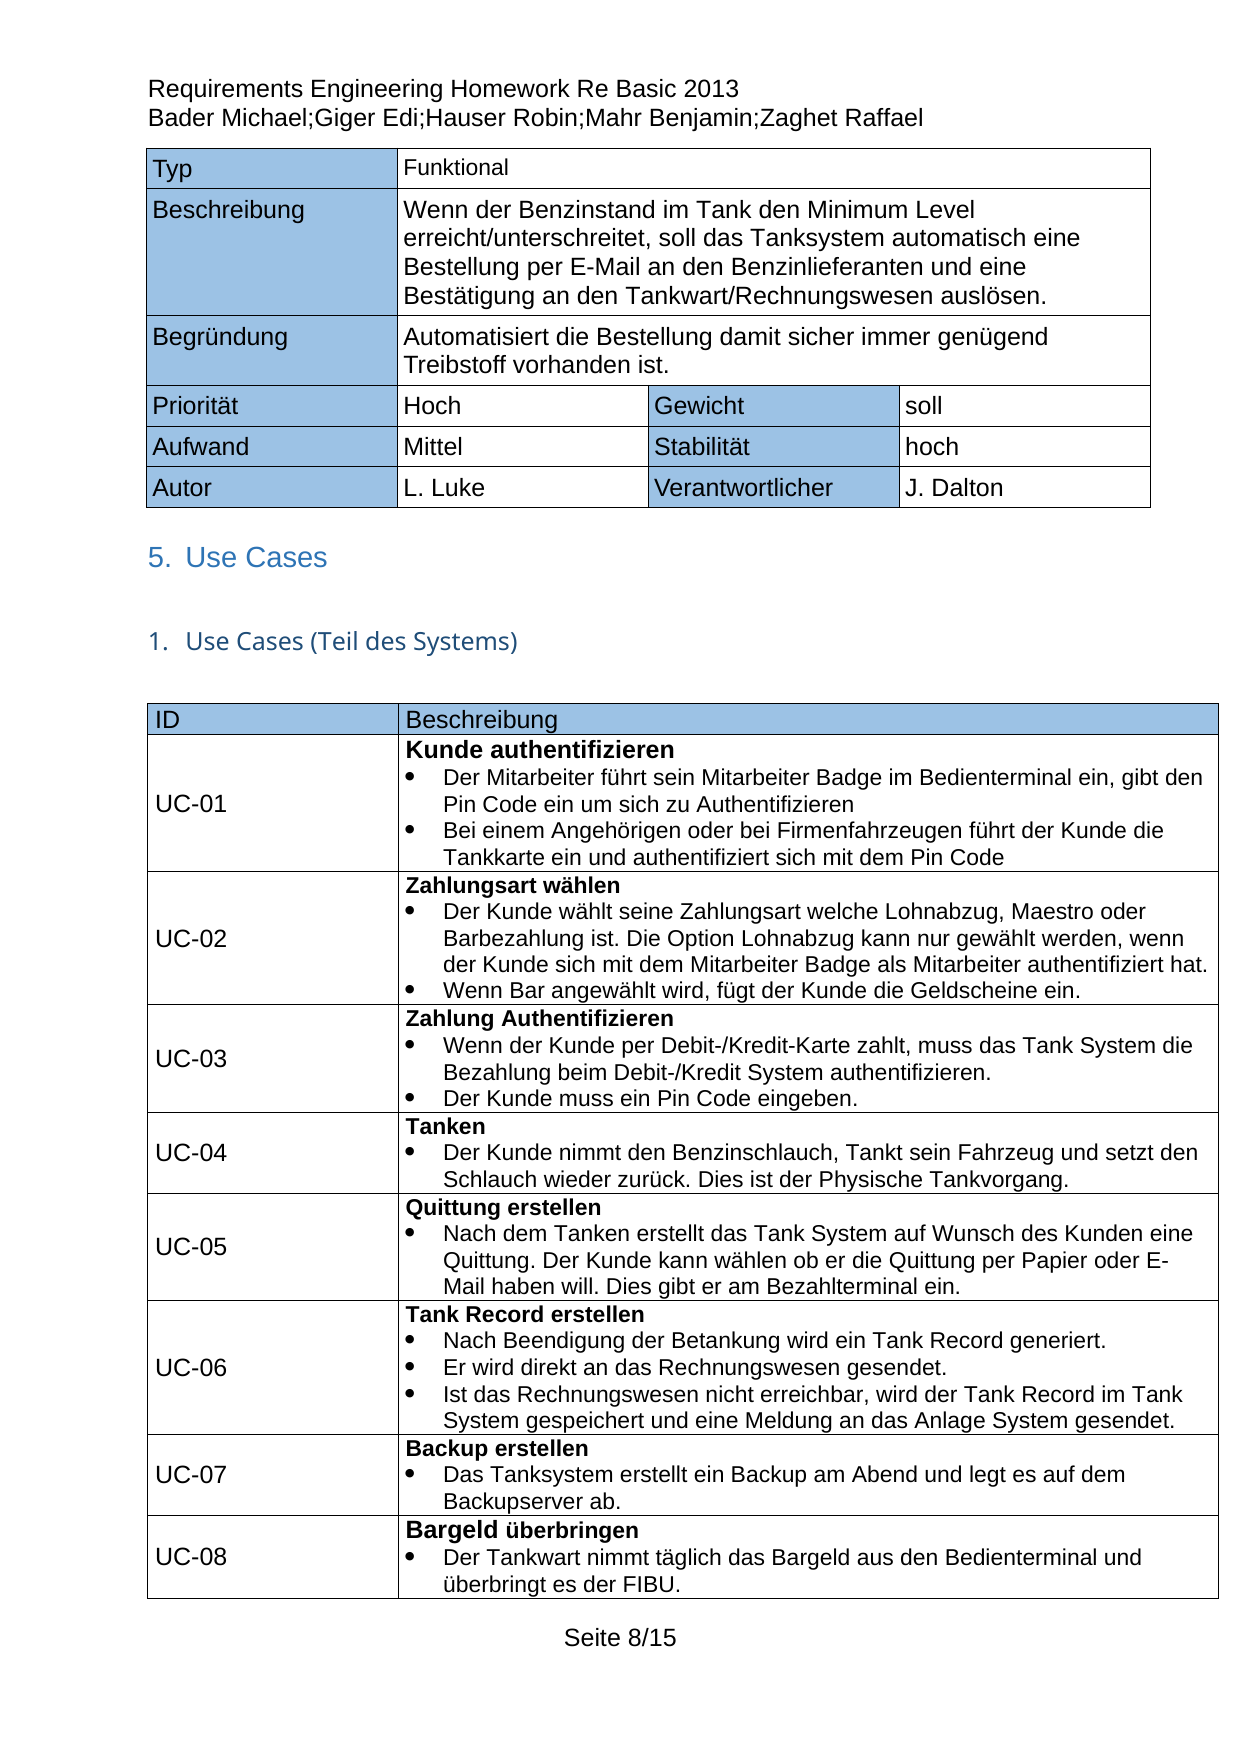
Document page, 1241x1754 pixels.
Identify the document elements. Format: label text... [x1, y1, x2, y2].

table_cell UC-01 [148, 735, 398, 871]
table_cell Begründung [147, 316, 397, 385]
table_cell UC-06 [148, 1301, 398, 1434]
table_cell Typ [147, 149, 397, 188]
table_header ID [148, 704, 398, 734]
table_cell Beschreibung [147, 189, 397, 315]
table_cell Aufwand [147, 427, 397, 466]
table_cell Mittel [398, 427, 648, 466]
table_cell Autor [147, 467, 397, 507]
table_cell Gewicht [649, 386, 899, 426]
table_cell Verantwortlicher [649, 467, 899, 507]
table_cell UC-08 [148, 1516, 398, 1597]
table_cell UC-03 [148, 1005, 398, 1112]
table_cell Zahlungsart wählen Der Kunde wählt seine Zahlungsart welche Lohnabzug, Maestro oder Barbezahlung ist. Die Option Lohnabzug kann nur gewählt werden, wenn der Kunde sich mit dem Mitarbeiter Badge als Mitarbeiter authentifiziert hat. Wenn Bar angewählt wird, fügt der Kunde die Geldscheine ein. [399, 872, 1218, 1004]
table_cell Bargeld überbringen Der Tankwart nimmt täglich das Bargeld aus den Bedienterminal und überbringt es der FIBU. [399, 1516, 1218, 1597]
table_cell UC-02 [148, 872, 398, 1004]
table_cell Automatisiert die Bestellung damit sicher immer genügend Treibstoff vorhanden ist. [398, 316, 1150, 385]
table_cell Stabilität [649, 427, 899, 466]
table_cell J. Dalton [900, 467, 1150, 507]
table_cell Priorität [147, 386, 397, 426]
table_cell UC-05 [148, 1194, 398, 1299]
table_cell Tank Record erstellen Nach Beendigung der Betankung wird ein Tank Record generiert. Er wird direkt an das Rechnungswesen gesendet. Ist das Rechnungswesen nicht erreichbar, wird der Tank Record im Tank System gespeichert und eine Meldung an das Anlage System gesendet. [399, 1301, 1218, 1434]
table_cell Tanken Der Kunde nimmt den Benzinschlauch, Tankt sein Fahrzeug und setzt den Schlauch wieder zurück. Dies ist der Physische Tankvorgang. [399, 1113, 1218, 1192]
table_cell Funktional [398, 149, 1150, 188]
subtitle Use Cases (Teil des Systems) [148, 623, 1093, 658]
table_header Beschreibung [399, 704, 1218, 734]
table_cell Zahlung Authentifizieren Wenn der Kunde per Debit-/Kredit-Karte zahlt, muss das Tank System die Bezahlung beim Debit-/Kredit System authentifizieren. Der Kunde muss ein Pin Code eingeben. [399, 1005, 1218, 1112]
table_cell Quittung erstellen Nach dem Tanken erstellt das Tank System auf Wunsch des Kunden eine Quittung. Der Kunde kann wählen ob er die Quittung per Papier oder E-Mail haben will. Dies gibt er am Bezahlterminal ein. [399, 1194, 1218, 1299]
table_cell Kunde authentifizieren Der Mitarbeiter führt sein Mitarbeiter Badge im Bedienterminal ein, gibt den Pin Code ein um sich zu Authentifizieren Bei einem Angehörigen oder bei Firmenfahrzeugen führt der Kunde die Tankkarte ein und authentifiziert sich mit dem Pin Code [399, 735, 1218, 871]
table_cell Hoch [398, 386, 648, 426]
table_cell L. Luke [398, 467, 648, 507]
table_cell Wenn der Benzinstand im Tank den Minimum Level erreicht/unterschreitet, soll das Tanksystem automatisch eine Bestellung per E-Mail an den Benzinlieferanten und eine Bestätigung an den Tankwart/Rechnungswesen auslösen. [398, 189, 1150, 315]
table_cell hoch [900, 427, 1150, 466]
table_cell soll [900, 386, 1150, 426]
table_cell UC-04 [148, 1113, 398, 1192]
table_cell Backup erstellen Das Tanksystem erstellt ein Backup am Abend und legt es auf dem Backupserver ab. [399, 1435, 1218, 1514]
subtitle Use Cases [148, 540, 1093, 574]
table_cell UC-07 [148, 1435, 398, 1514]
